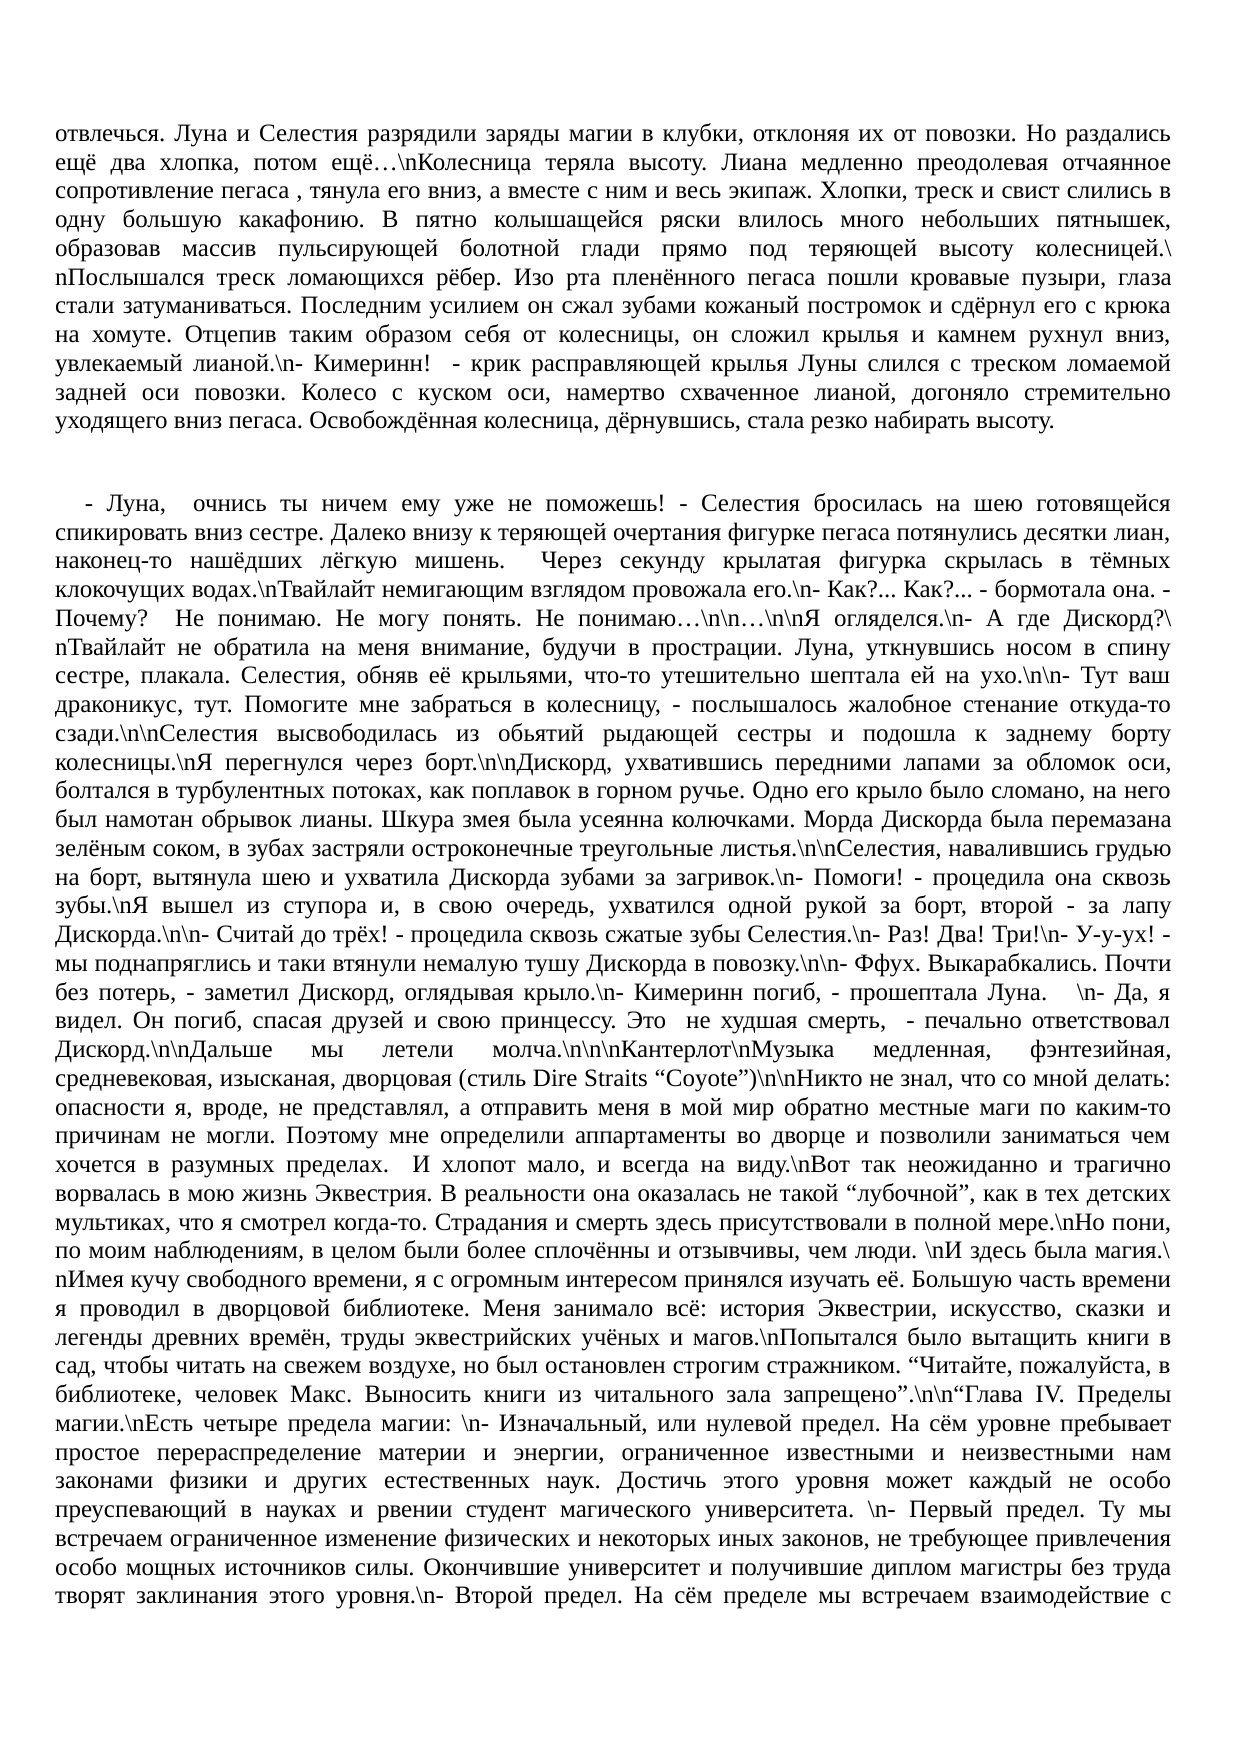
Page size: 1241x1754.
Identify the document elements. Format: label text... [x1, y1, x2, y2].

text - Луна, очнись ты ничем ему уже не поможешь! - Селестия бросилась на шею готовящейся спикировать вниз сестре. Далеко внизу к теряющей очертания фигурке пегаса потянулись десятки лиан, наконец-то нашёдших лёгкую мишень. Через секунду крылатая фигурка скрылась в тёмных клокочущих водах.\nТвайлайт немигающим взглядом провожала его.\n- Как?... Как?... - бормотала она. - Почему? Не понимаю. Не могу понять. Не понимаю…\n\n…\n\nЯ огляделся.\n- А где Дискорд?\nТвайлайт не обратила на меня внимание, будучи в прострации. Луна, уткнувшись носом в спину сестре, плакала. Селестия, обняв её крыльями, что-то утешительно шептала ей на ухо.\n\n- Тут ваш драконикус, тут. Помогите мне забраться в колесницу, - послышалось жалобное стенание откуда-то сзади.\n\nСелестия высвободилась из обьятий рыдающей сестры и подошла к заднему борту колесницы.\nЯ перегнулся через борт.\n\nДискорд, ухватившись передними лапами за обломок оси, болтался в турбулентных потоках, как поплавок в горном ручье. Одно его крыло было сломано, на него был намотан обрывок лианы. Шкура змея была усеянна колючками. Морда Дискорда была перемазана зелёным соком, в зубах застряли остроконечные треугольные листья.\n\nСелестия, навалившись грудью на борт, вытянула шею и ухватила Дискорда зубами за загривок.\n- Помоги! - процедила она сквозь зубы.\nЯ вышел из ступора и, в свою очередь, ухватился одной рукой за борт, второй - за лапу Дискорда.\n\n- Считай до трёх! - процедила сквозь сжатые зубы Селестия.\n- Раз! Два! Три!\n- У-у-ух! - мы поднапряглись и таки втянули немалую тушу Дискорда в повозку.\n\n- Ффух. Выкарабкались. Почти без потерь, - заметил Дискорд, оглядывая крыло.\n- Кимеринн погиб, - прошептала Луна. \n- Да, я видел. Он погиб, спасая друзей и свою принцессу. Это не худшая смерть, - печально ответствовал Дискорд.\n\nДальше мы летели молча.\n\n\nКантерлот\nМузыка медленная, фэнтезийная, средневековая, изысканая, дворцовая (стиль Dire Straits “Coyote”)\n\nНикто не знал, что со мной делать: опасности я, вроде, не представлял, а отправить меня в мой мир обратно местные маги по каким-то причинам не могли. Поэтому мне определили аппартаменты во дворце и позволили заниматься чем хочется в разумных пределах. И хлопот мало, и всегда на виду.\nВот так неожиданно и трагично ворвалась в мою жизнь Эквестрия. В реальности она оказалась не такой “лубочной”, как в тех детских мультиках, что я смотрел когда-то. Страдания и смерть здесь присутствовали в полной мере.\nНо пони, по моим наблюдениям, в целом были более сплочённы и отзывчивы, чем люди. \nИ здесь была магия.\nИмея кучу свободного времени, я с огромным интересом принялся изучать её. Большую часть времени я проводил в дворцовой библиотеке. Меня занимало всё: история Эквестрии, искусство, сказки и легенды древних времён, труды эквестрийских учёных и магов.\nПопытался было вытащить книги в сад, чтобы читать на свежем воздухе, но был остановлен строгим стражником. “Читайте, пожалуйста, в библиотеке, человек Макс. Выносить книги из читального зала запрещено”.\n\n“Глава IV. Пределы магии.\nЕсть четыре предела магии: \n- Изначальный, или нулевой предел. На сём уровне пребывает простое перераспределение материи и энергии, ограниченное известными и неизвестными нам законами физики и других естественных наук. Достичь этого уровня может каждый не особо преуспевающий в науках и рвении студент магического университета. \n- Первый предел. Ту мы встречаем ограниченное изменение физических и некоторых иных законов, не требующее привлечения особо мощных источников силы. Окончившие университет и получившие диплом магистры без труда творят заклинания этого уровня.\n- Второй предел. На сём пределе мы встречаем взаимодействие с [55, 488, 1172, 1609]
text отвлечься. Луна и Селестия разрядили заряды магии в клубки, отклоняя их от повозки. Но раздались ещё два хлопка, потом ещё…\nКолесница теряла высоту. Лиана медленно преодолевая отчаянное сопротивление пегаса , тянула его вниз, а вместе с ним и весь экипаж. Хлопки, треск и свист слились в одну большую какафонию. В пятно колышащейся ряски влилось много небольших пятнышек, образовав массив пульсирующей болотной глади прямо под теряющей высоту колесницей.\nПослышался треск ломающихся рёбер. Изо рта пленённого пегаса пошли кровавые пузыри, глаза стали затуманиваться. Последним усилием он сжал зубами кожаный постромок и сдёрнул его с крюка на хомуте. Отцепив таким образом себя от колесницы, он сложил крылья и камнем рухнул вниз, увлекаемый лианой.\n- Кимеринн! - крик расправляющей крылья Луны слился с треском ломаемой задней оси повозки. Колесо с куском оси, намертво схваченное лианой, догоняло стремительно уходящего вниз пегаса. Освобождённая колесница, дёрнувшись, стала резко набирать высоту. [55, 118, 1172, 434]
